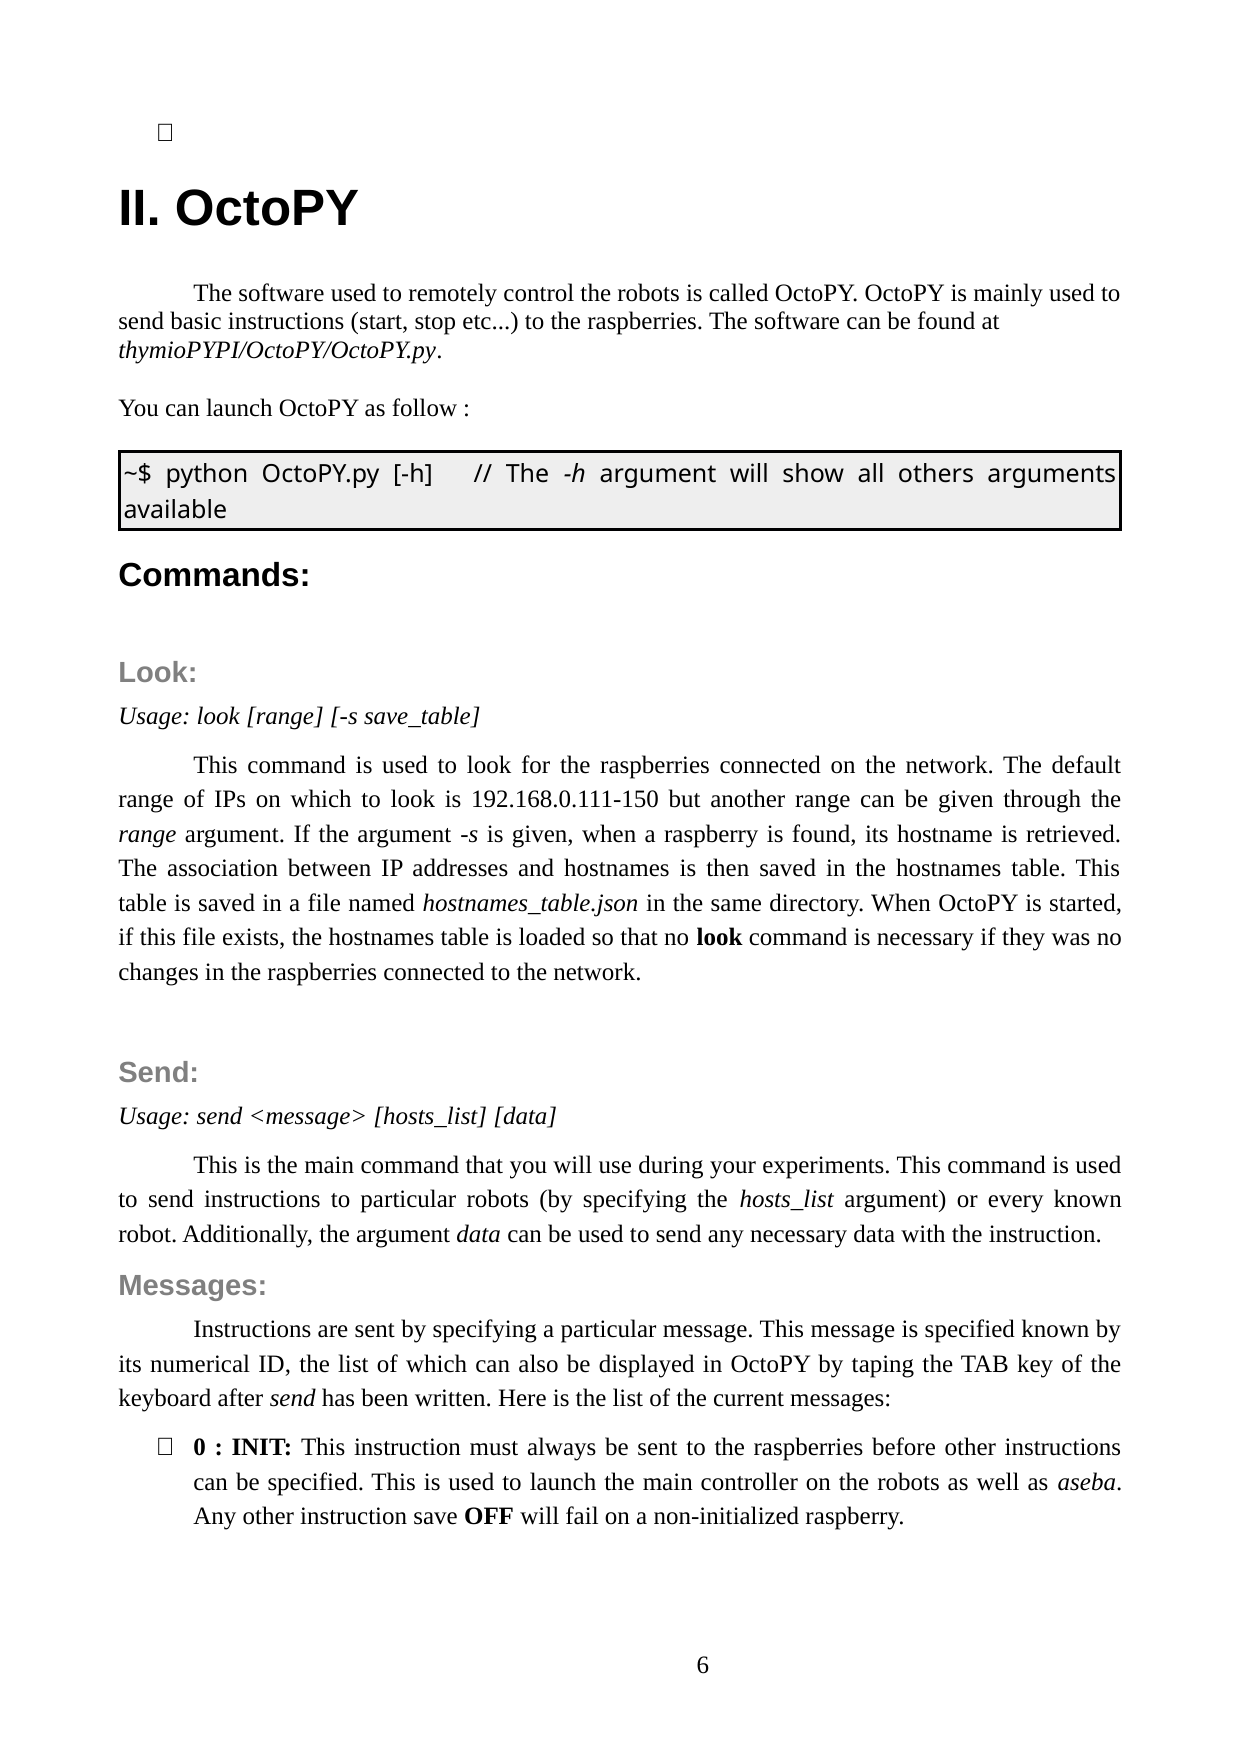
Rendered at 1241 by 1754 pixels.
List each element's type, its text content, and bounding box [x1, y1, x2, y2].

text ~$ python OctoPY.py [-h] // The -h argument will show all others arguments available [121, 453, 1119, 528]
subtitle Send: [118, 1055, 1122, 1088]
subtitle II. OctoPY [118, 178, 1122, 236]
text Usage: look [range] [-s save_table] [118, 701, 1122, 730]
subtitle Messages: [118, 1268, 1122, 1302]
text This command is used to look for the raspberries connected on the network. The default range of IPs on which to look is 192.168.0.111-150 but another range can be given through the range argument. If the argument -s is given, when a raspberry is found, its hostname is retrieved. The association between IP addresses and hostnames is then saved in the hostnames table. This table is saved in a file named hostnames_table.json in the same directory. When OctoPY is started, if this file exists, the hostnames table is loaded so that no look command is necessary if they was no changes in the raspberries connected to the network. [118, 750, 1122, 986]
text You can launch OctoPY as follow : [118, 393, 1122, 421]
text Instructions are sent by specifying a particular message. This message is specified known by its numerical ID, the list of which can also be displayed in OctoPY by taping the TAB key of the keyboard after send has been written. Here is the list of the current messages: [118, 1314, 1122, 1412]
text This is the main command that you will use during your experiments. This command is used to send instructions to particular robots (by specifying the hosts_list argument) or every known robot. Additionally, the argument data can be used to send any necessary data with the instruction. [118, 1150, 1122, 1248]
text Usage: send <message> [hosts_list] [data] [118, 1101, 1122, 1130]
text The software used to remotely control the robots is called OctoPY. OctoPY is mainly used to send basic instructions (start, stop etc...) to the raspberries. The software can be found at thymioPYPI/OctoPY/OctoPY.py. [118, 278, 1122, 364]
subtitle Look: [118, 655, 1122, 688]
subtitle Commands: [118, 555, 1122, 593]
list 0 : INIT: This instruction must always be sent to the raspberries before other instructions can be specified. This is used to launch the main controller on the robots as well as aseba. Any other instruction save OFF will fail on a non-initialized raspberry. [156, 1432, 1122, 1530]
